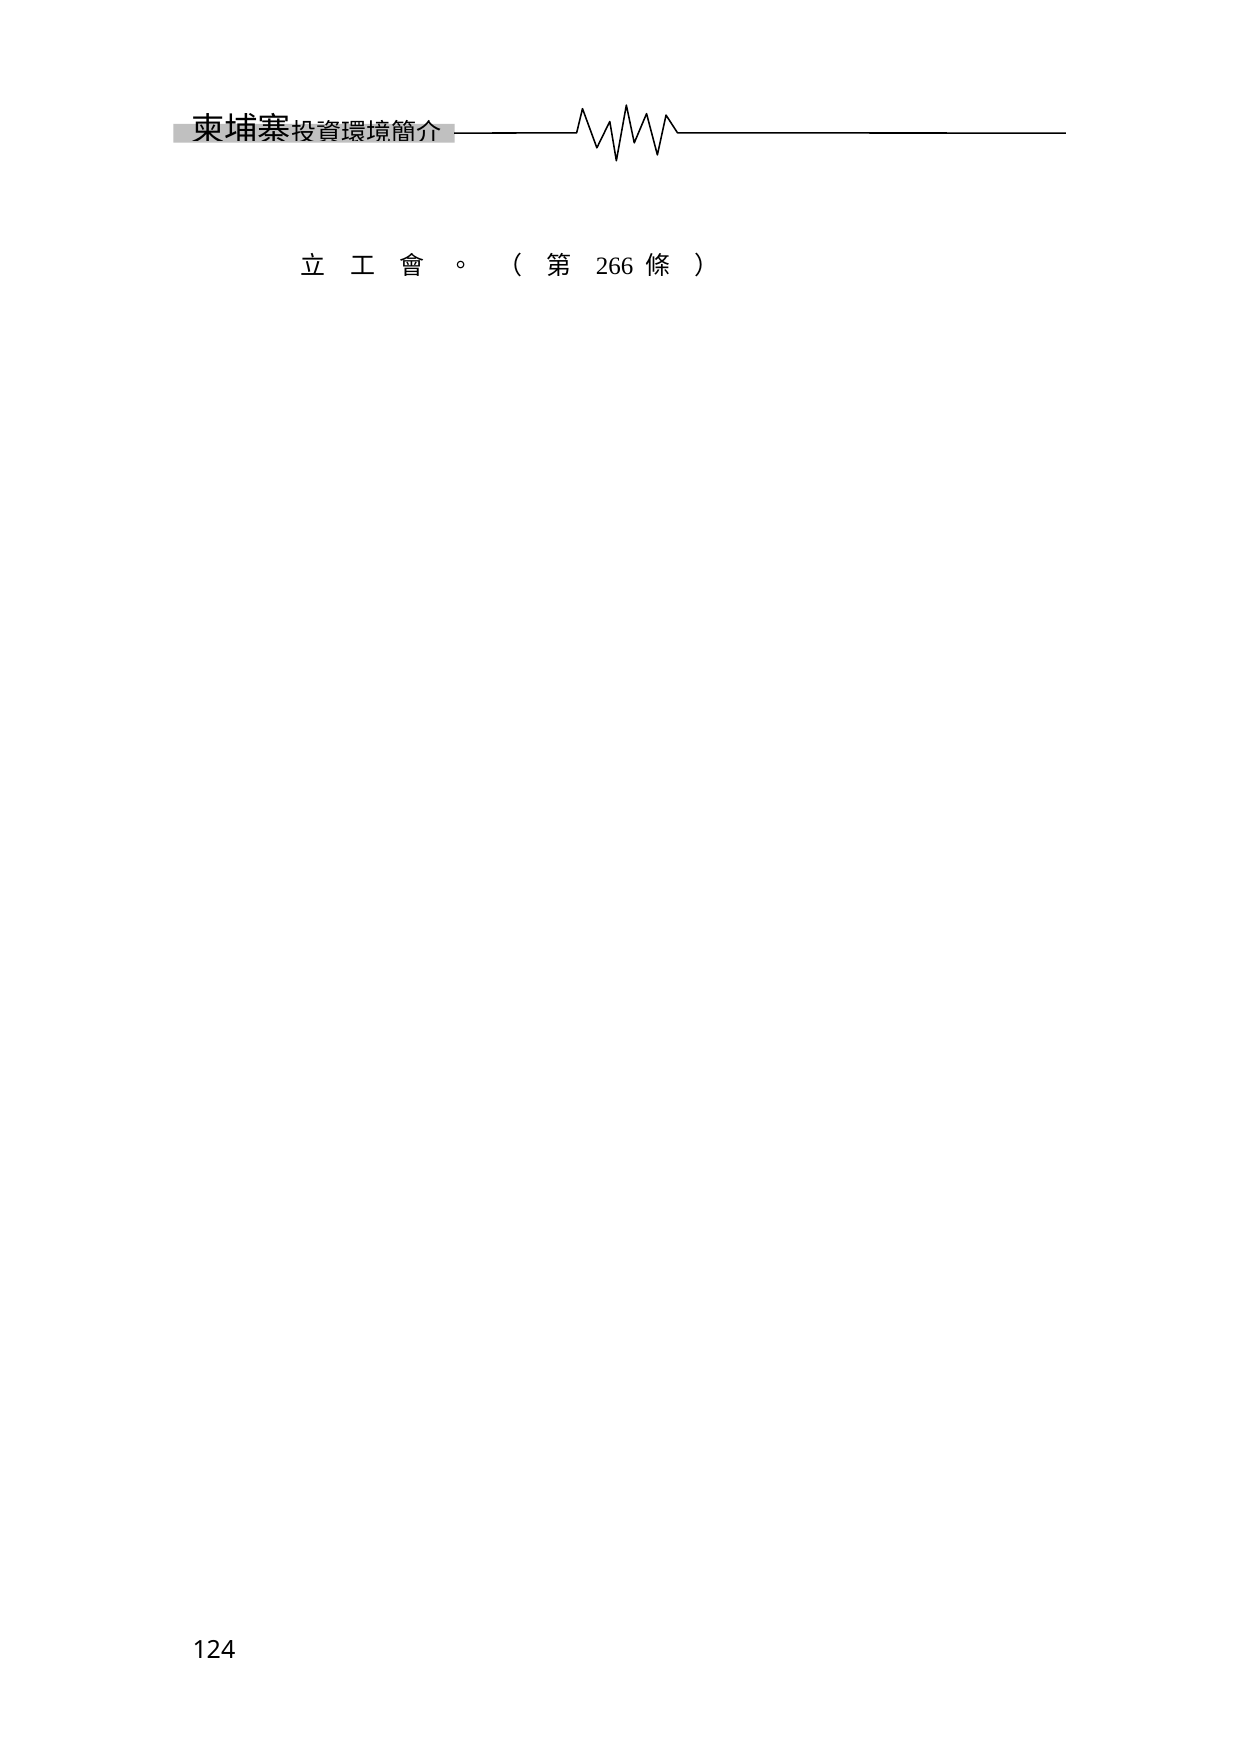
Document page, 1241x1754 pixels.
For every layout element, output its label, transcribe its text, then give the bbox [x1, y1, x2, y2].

text 立工會。（第266條） [178, 237, 1063, 291]
